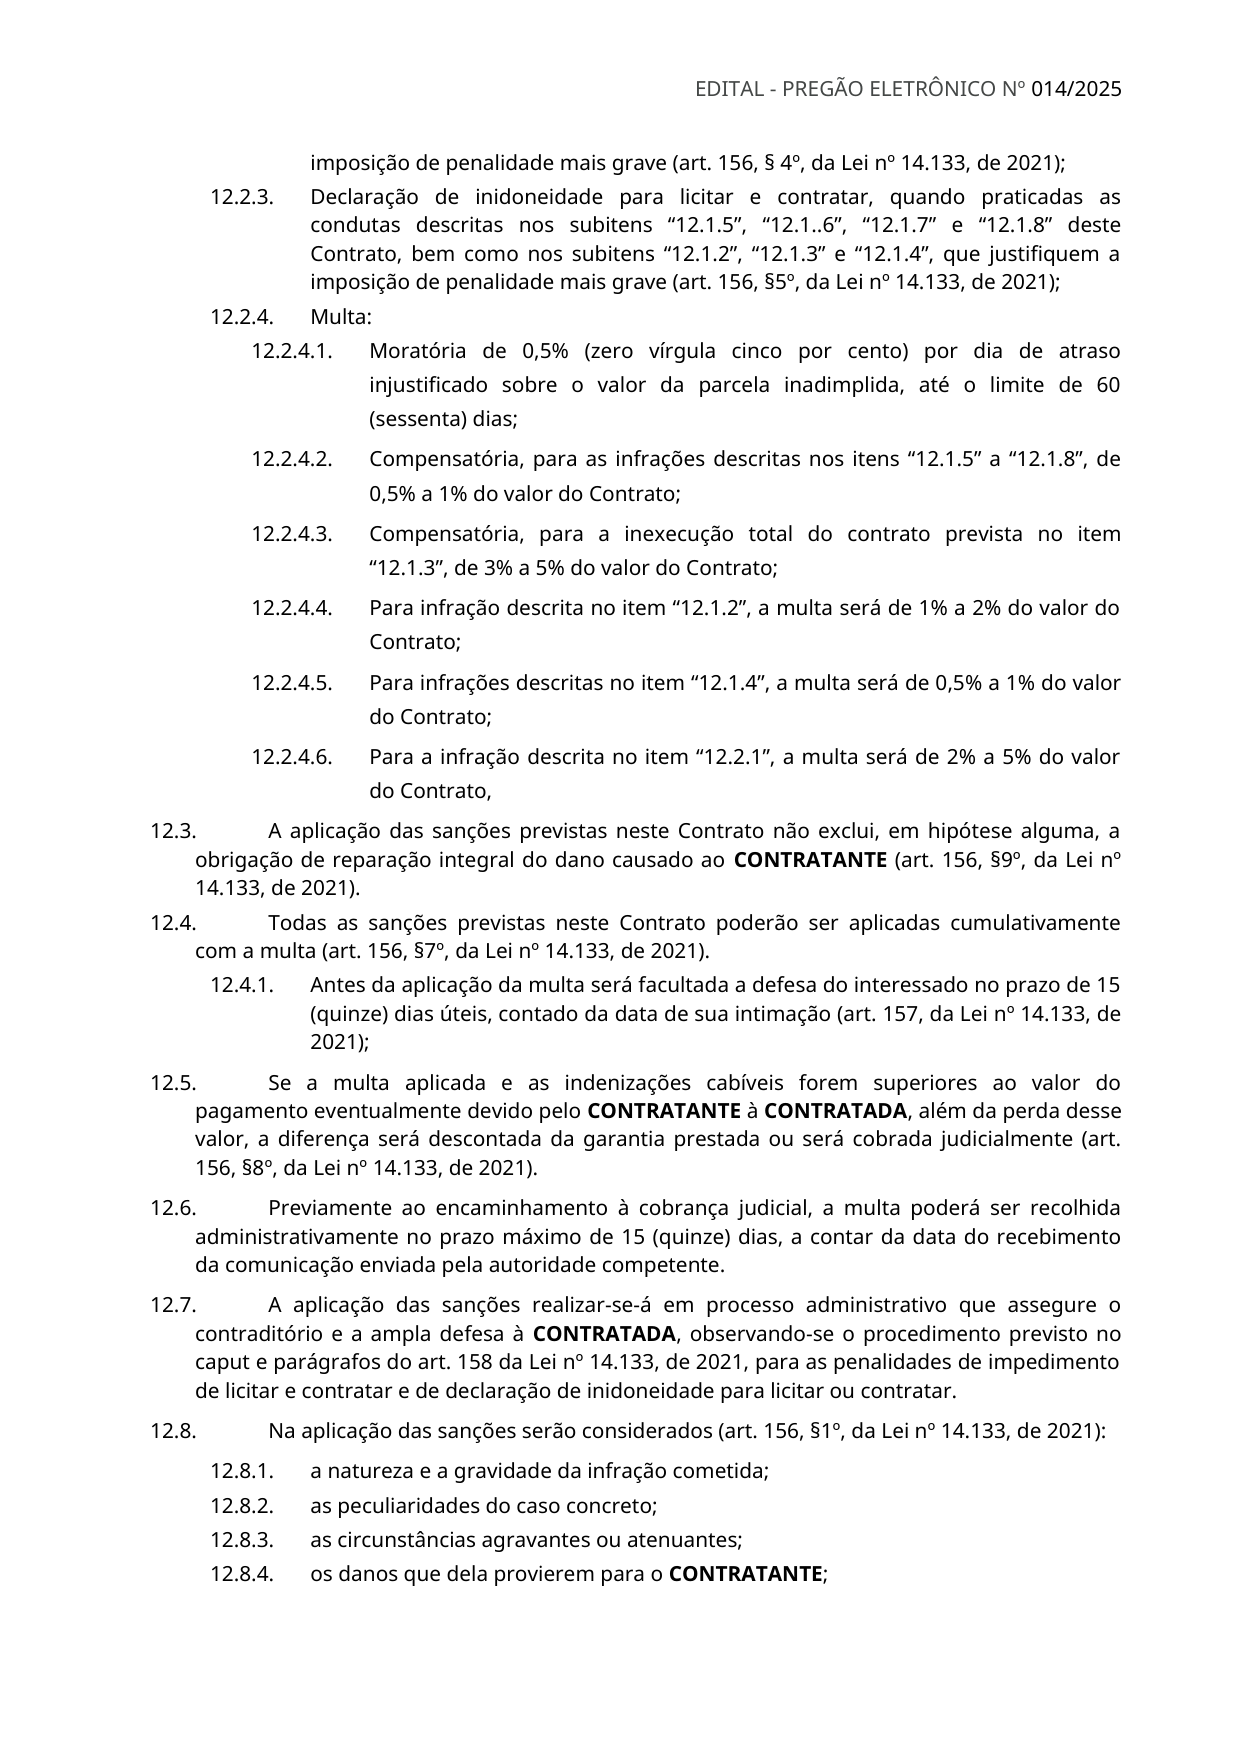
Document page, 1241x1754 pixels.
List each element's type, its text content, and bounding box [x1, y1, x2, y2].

list Previamente ao encaminhamento à cobrança judicial, a multa poderá ser recolhida administrativamente no prazo máximo de 15 (quinze) dias, a contar da data do recebimento da comunicação enviada pela autoridade competente. [150, 1193, 1122, 1279]
list Moratória de 0,5% (zero vírgula cinco por cento) por dia de atraso injustificado sobre o valor da parcela inadimplida, até o limite de 60 (sessenta) dias; [251, 336, 1122, 433]
list Antes da aplicação da multa será facultada a defesa do interessado no prazo de 15 (quinze) dias úteis, contado da data de sua intimação (art. 157, da Lei nº 14.133, de 2021); [210, 971, 1122, 1056]
list Multa: [210, 302, 1122, 330]
list Todas as sanções previstas neste Contrato poderão ser aplicadas cumulativamente com a multa (art. 156, §7º, da Lei nº 14.133, de 2021). [150, 908, 1122, 964]
list Para infração descrita no item “12.1.2”, a multa será de 1% a 2% do valor do Contrato; [251, 593, 1122, 656]
list Para infrações descritas no item “12.1.4”, a multa será de 0,5% a 1% do valor do Contrato; [251, 668, 1122, 730]
list Na aplicação das sanções serão considerados (art. 156, §1º, da Lei nº 14.133, de 2021): [150, 1416, 1122, 1444]
list imposição de penalidade mais grave (art. 156, § 4º, da Lei nº 14.133, de 2021); [210, 148, 1122, 176]
list Se a multa aplicada e as indenizações cabíveis forem superiores ao valor do pagamento eventualmente devido pelo CONTRATANTE à CONTRATADA, além da perda desse valor, a diferença será descontada da garantia prestada ou será cobrada judicialmente (art. 156, §8º, da Lei nº 14.133, de 2021). [150, 1068, 1122, 1181]
list os danos que dela provierem para o CONTRATANTE; [210, 1559, 1122, 1588]
list A aplicação das sanções previstas neste Contrato não exclui, em hipótese alguma, a obrigação de reparação integral do dano causado ao CONTRATANTE (art. 156, §9º, da Lei nº 14.133, de 2021). [150, 816, 1122, 902]
list as peculiaridades do caso concreto; [210, 1491, 1122, 1519]
list Compensatória, para a inexecução total do contrato prevista no item “12.1.3”, de 3% a 5% do valor do Contrato; [251, 519, 1122, 581]
list a natureza e a gravidade da infração cometida; [210, 1456, 1122, 1485]
list Declaração de inidoneidade para licitar e contratar, quando praticadas as condutas descritas nos subitens “12.1.5”, “12.1..6”, “12.1.7” e “12.1.8” deste Contrato, bem como nos subitens “12.1.2”, “12.1.3” e “12.1.4”, que justifiquem a imposição de penalidade mais grave (art. 156, §5º, da Lei nº 14.133, de 2021); [210, 182, 1122, 296]
list Compensatória, para as infrações descritas nos itens “12.1.5” a “12.1.8”, de 0,5% a 1% do valor do Contrato; [251, 444, 1122, 507]
list Para a infração descrita no item “12.2.1”, a multa será de 2% a 5% do valor do Contrato, [251, 742, 1122, 804]
list A aplicação das sanções realizar-se-á em processo administrativo que assegure o contraditório e a ampla defesa à CONTRATADA, observando-se o procedimento previsto no caput e parágrafos do art. 158 da Lei nº 14.133, de 2021, para as penalidades de impedimento de licitar e contratar e de declaração de inidoneidade para licitar ou contratar. [150, 1291, 1122, 1404]
list as circunstâncias agravantes ou atenuantes; [210, 1525, 1122, 1554]
